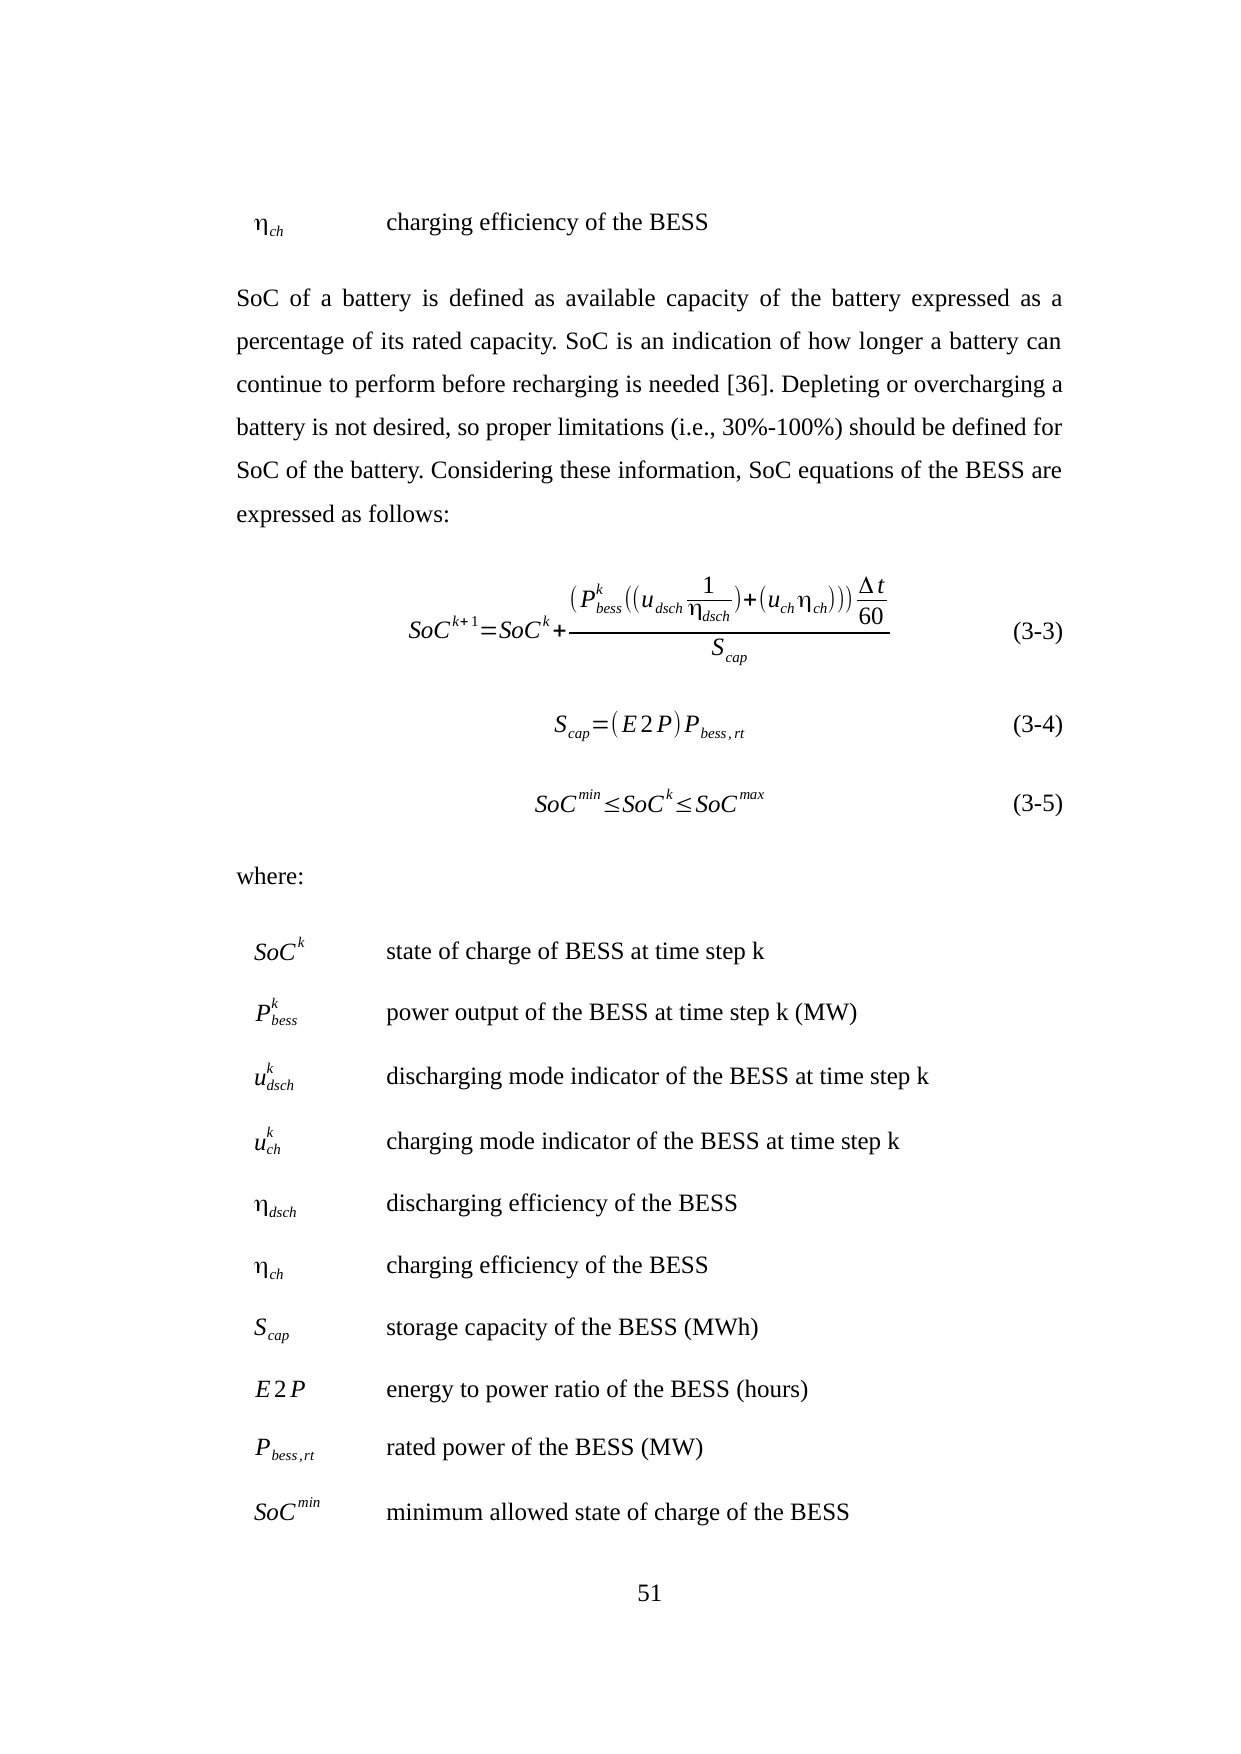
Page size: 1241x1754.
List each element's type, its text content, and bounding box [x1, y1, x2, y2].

text rated power of the BESS (MW) [236, 1432, 1063, 1464]
text discharging efficiency of the BESS [236, 1188, 1063, 1220]
text storage capacity of the BESS (MWh) [236, 1312, 1063, 1344]
text charging efficiency of the BESS [236, 207, 1063, 239]
text power output of the BESS at time step k (MW) [236, 994, 1063, 1029]
text charging efficiency of the BESS [236, 1250, 1063, 1282]
text where: [236, 861, 1063, 890]
text (3-4) [236, 709, 1063, 742]
text charging mode indicator of the BESS at time step k [236, 1123, 1063, 1158]
text SoC of a battery is defined as available capacity of the battery expressed as a percentage of its rated capacity. SoC is an indication of how longer a battery can continue to perform before recharging is needed [36]. Depleting or overcharging a battery is not desired, so proper limitations (i.e., 30%-100%) should be defined for SoC of the battery. Considering these information, SoC equations of the BESS are expressed as follows: [236, 283, 1063, 527]
text discharging mode indicator of the BESS at time step k [236, 1059, 1063, 1094]
text energy to power ratio of the BESS (hours) [236, 1374, 1063, 1403]
text minimum allowed state of charge of the BESS [236, 1494, 1063, 1525]
text state of charge of BESS at time step k [236, 934, 1063, 965]
text (3-5) [236, 786, 1063, 817]
text (3-3) [236, 571, 1063, 665]
